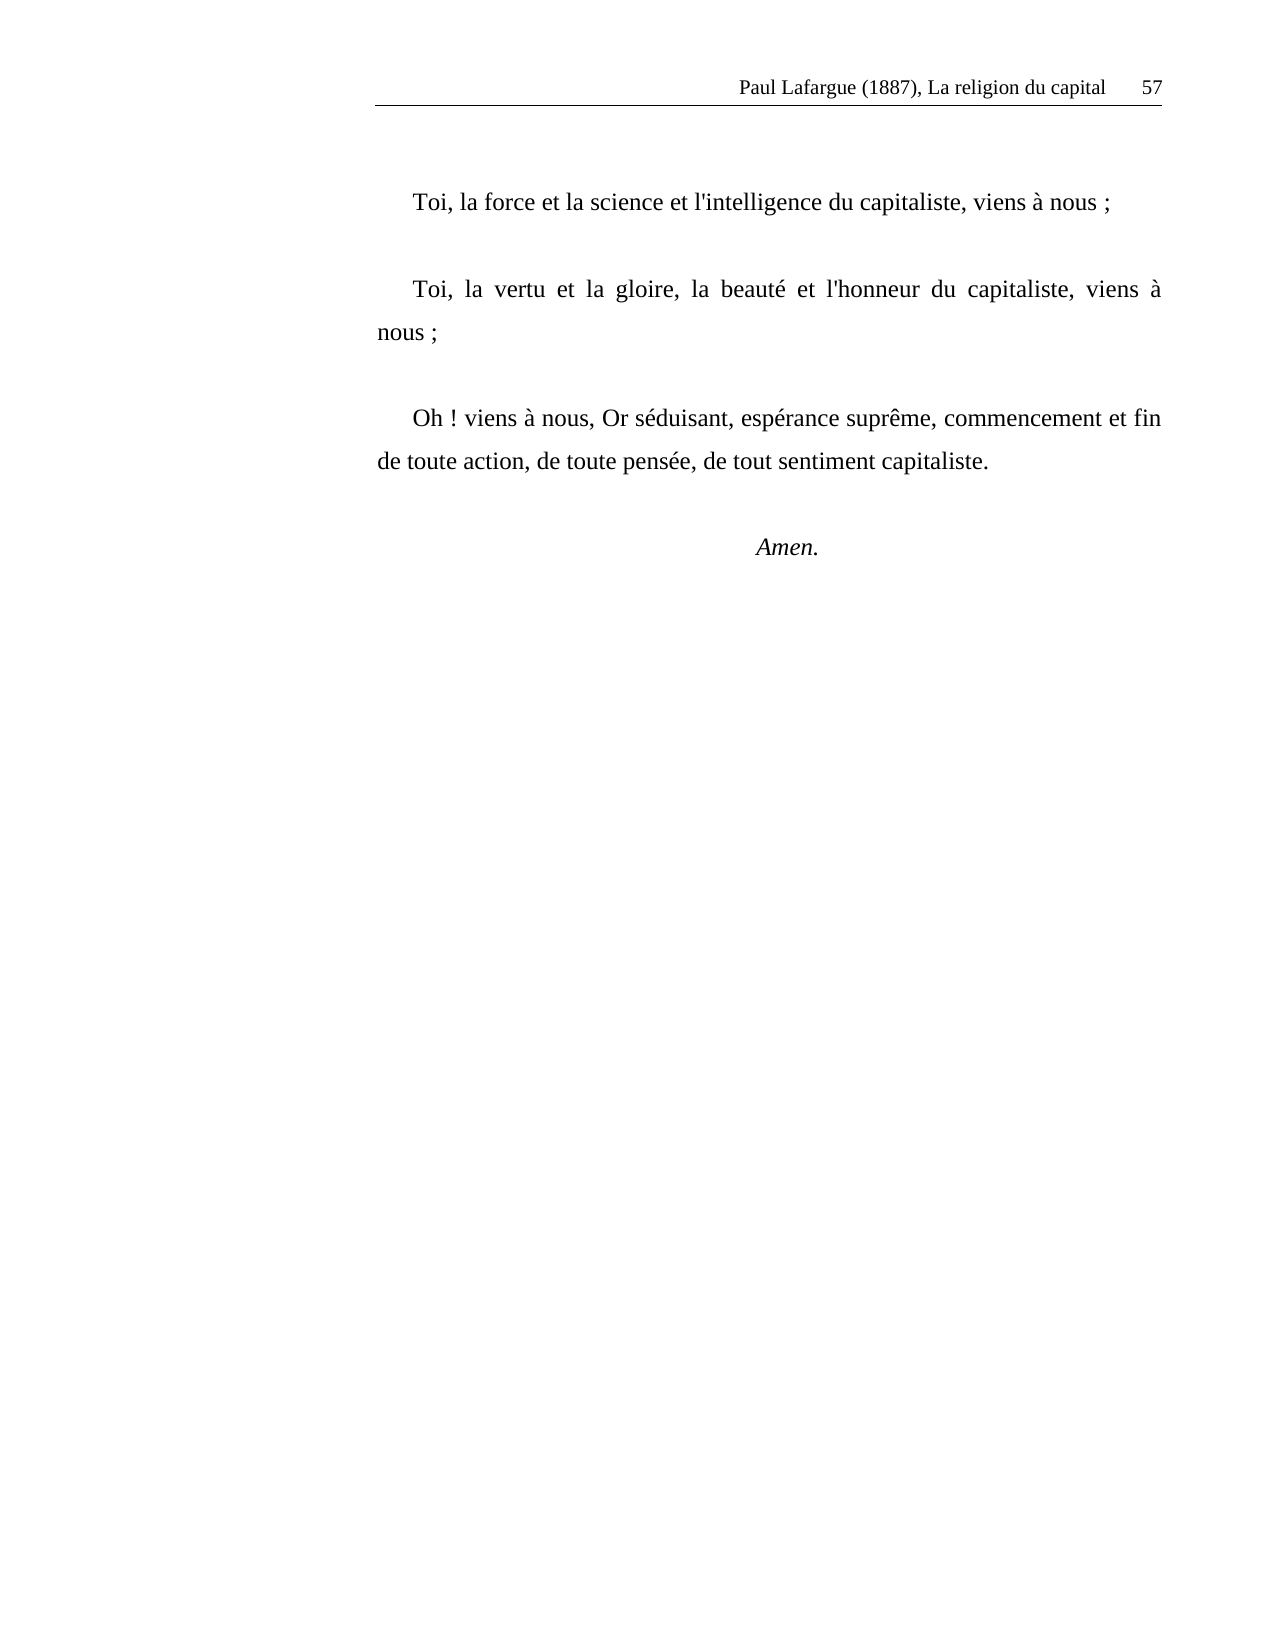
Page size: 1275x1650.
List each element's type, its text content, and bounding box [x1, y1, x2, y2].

text Toi, la force et la science et l'intelligence du capitaliste, viens à nous ; [377, 187, 1162, 216]
text Oh ! viens à nous, Or séduisant, espérance suprême, commencement et fin de toute action, de toute pensée, de tout sentiment capitaliste. [377, 403, 1162, 475]
text Toi, la vertu et la gloire, la beauté et l'honneur du capitaliste, viens à nous ; [377, 274, 1162, 346]
text Amen. [377, 532, 1162, 561]
